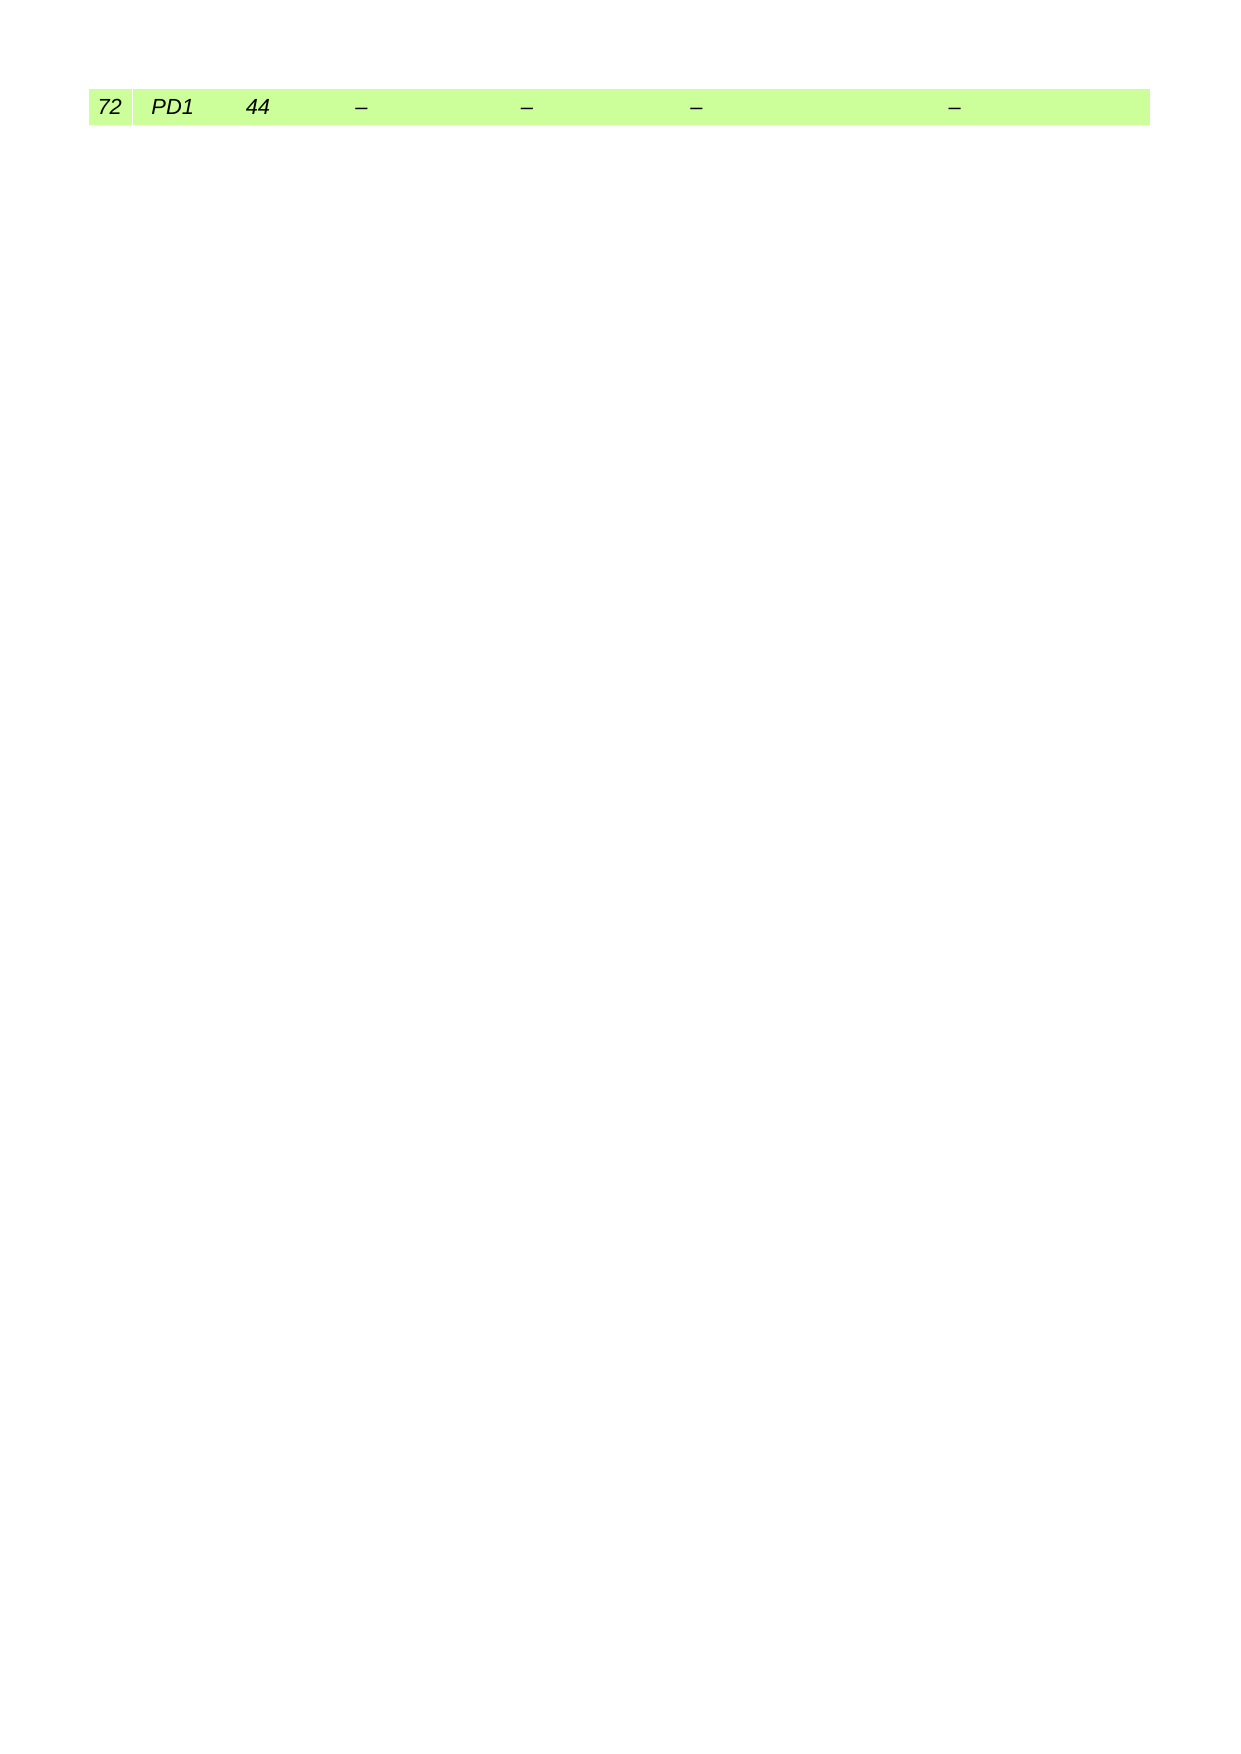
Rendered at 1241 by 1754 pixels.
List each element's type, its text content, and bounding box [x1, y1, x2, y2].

table_cell 72 [89, 89, 132, 125]
table_cell – [761, 89, 1150, 125]
table_cell – [303, 89, 422, 125]
table_cell 44 [215, 89, 303, 125]
table_cell – [634, 89, 761, 125]
table_cell – [422, 89, 634, 125]
table_cell PD1 [133, 89, 215, 125]
